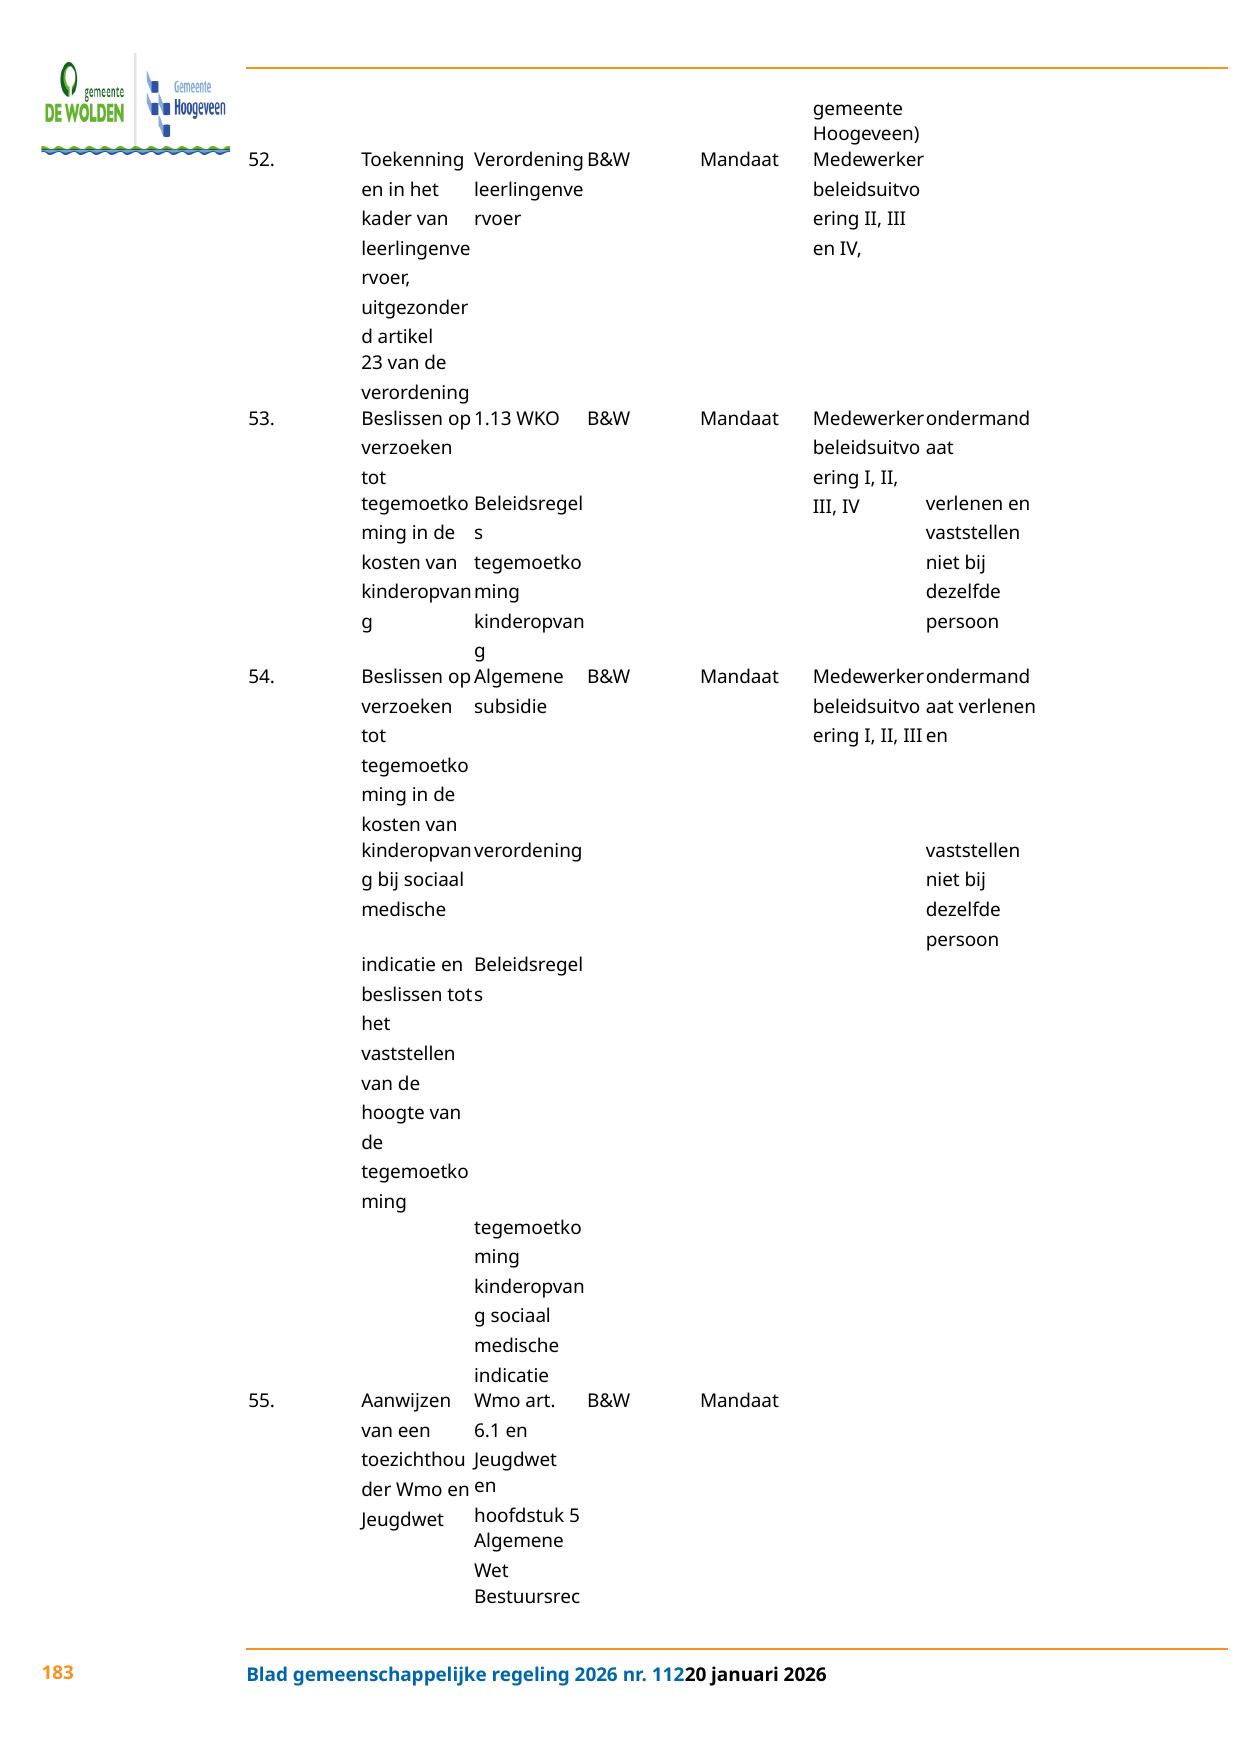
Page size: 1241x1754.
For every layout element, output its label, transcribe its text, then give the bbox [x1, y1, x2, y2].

table_cell Algemene Wet [474, 1528, 587, 1583]
table_cell [587, 95, 700, 146]
table_cell [474, 121, 587, 146]
table_cell Hoogeveen) [813, 121, 926, 146]
table_cell kinderopvang bij sociaal medische [361, 837, 474, 951]
table_cell B&W [587, 405, 700, 663]
table_cell B&W [587, 146, 700, 405]
table_cell 23 van de verordening [361, 350, 474, 405]
table_cell [926, 951, 1038, 1214]
table_cell indicatie en beslissen tot het vaststellen van de hoogte van de tegemoetkoming [361, 951, 474, 1214]
table_cell [361, 1214, 474, 1387]
table_cell [926, 1214, 1038, 1387]
table_cell 55. [248, 1388, 361, 1609]
table_cell Wmo art. 6.1 en Jeugdwet [474, 1388, 587, 1472]
table_cell [361, 121, 474, 146]
table_cell Aanwijzen van een toezichthouder Wmo en Jeugdwet [361, 1388, 474, 1609]
table_cell Verordening leerlingenvervoer [474, 146, 587, 405]
table_cell tegemoetkoming in de kosten van kinderopvang [361, 490, 474, 663]
table_cell verlenen en vaststellen niet bij dezelfde persoon [926, 490, 1038, 663]
table_cell [926, 95, 1038, 121]
table_cell 1.13 WKO [474, 405, 587, 490]
table_cell verordening [474, 837, 587, 951]
table_cell Algemene subsidie [474, 663, 587, 837]
table_cell Mandaat [700, 663, 813, 1387]
table_cell tegemoetkoming kinderopvang sociaal medische indicatie [474, 1214, 587, 1387]
table_cell Medewerker beleidsuitvoering II, III en IV, [813, 146, 926, 405]
table_cell B&W [587, 663, 700, 1387]
table_cell Bestuursrec [474, 1583, 587, 1609]
table_cell [813, 1388, 926, 1609]
table_cell gemeente [813, 95, 926, 121]
table_cell ondermandaat verlenen en [926, 663, 1038, 837]
table_cell Beslissen op verzoeken tot tegemoetkoming in de kosten van [361, 663, 474, 837]
table_cell vaststellen niet bij dezelfde persoon [926, 837, 1038, 951]
table_cell [926, 146, 1038, 405]
table_cell Mandaat [700, 405, 813, 663]
table_cell Mandaat [700, 1388, 813, 1609]
table_cell [248, 95, 361, 146]
table_cell ondermandaat [926, 405, 1038, 490]
table_cell en hoofdstuk 5 [474, 1473, 587, 1528]
picture [41, 47, 231, 172]
table_cell Beleidsregels tegemoetkoming kinderopvang [474, 490, 587, 663]
table_cell Toekenningen in het kader van leerlingenvervoer, uitgezonderd artikel [361, 146, 474, 349]
table_cell [361, 95, 474, 121]
table_cell Beleidsregels [474, 951, 587, 1214]
table_cell 54. [248, 663, 361, 1387]
table_cell B&W [587, 1388, 700, 1609]
table_cell Beslissen op verzoeken tot [361, 405, 474, 490]
table_cell [700, 95, 813, 146]
table_cell 52. [248, 146, 361, 405]
table_cell [474, 95, 587, 121]
table_cell Medewerker beleidsuitvoering I, II, III, IV [813, 405, 926, 663]
table_cell Medewerker beleidsuitvoering I, II, III [813, 663, 926, 1387]
table_cell Mandaat [700, 146, 813, 405]
table_cell 53. [248, 405, 361, 663]
table_cell [926, 121, 1038, 146]
table_cell [926, 1388, 1038, 1609]
